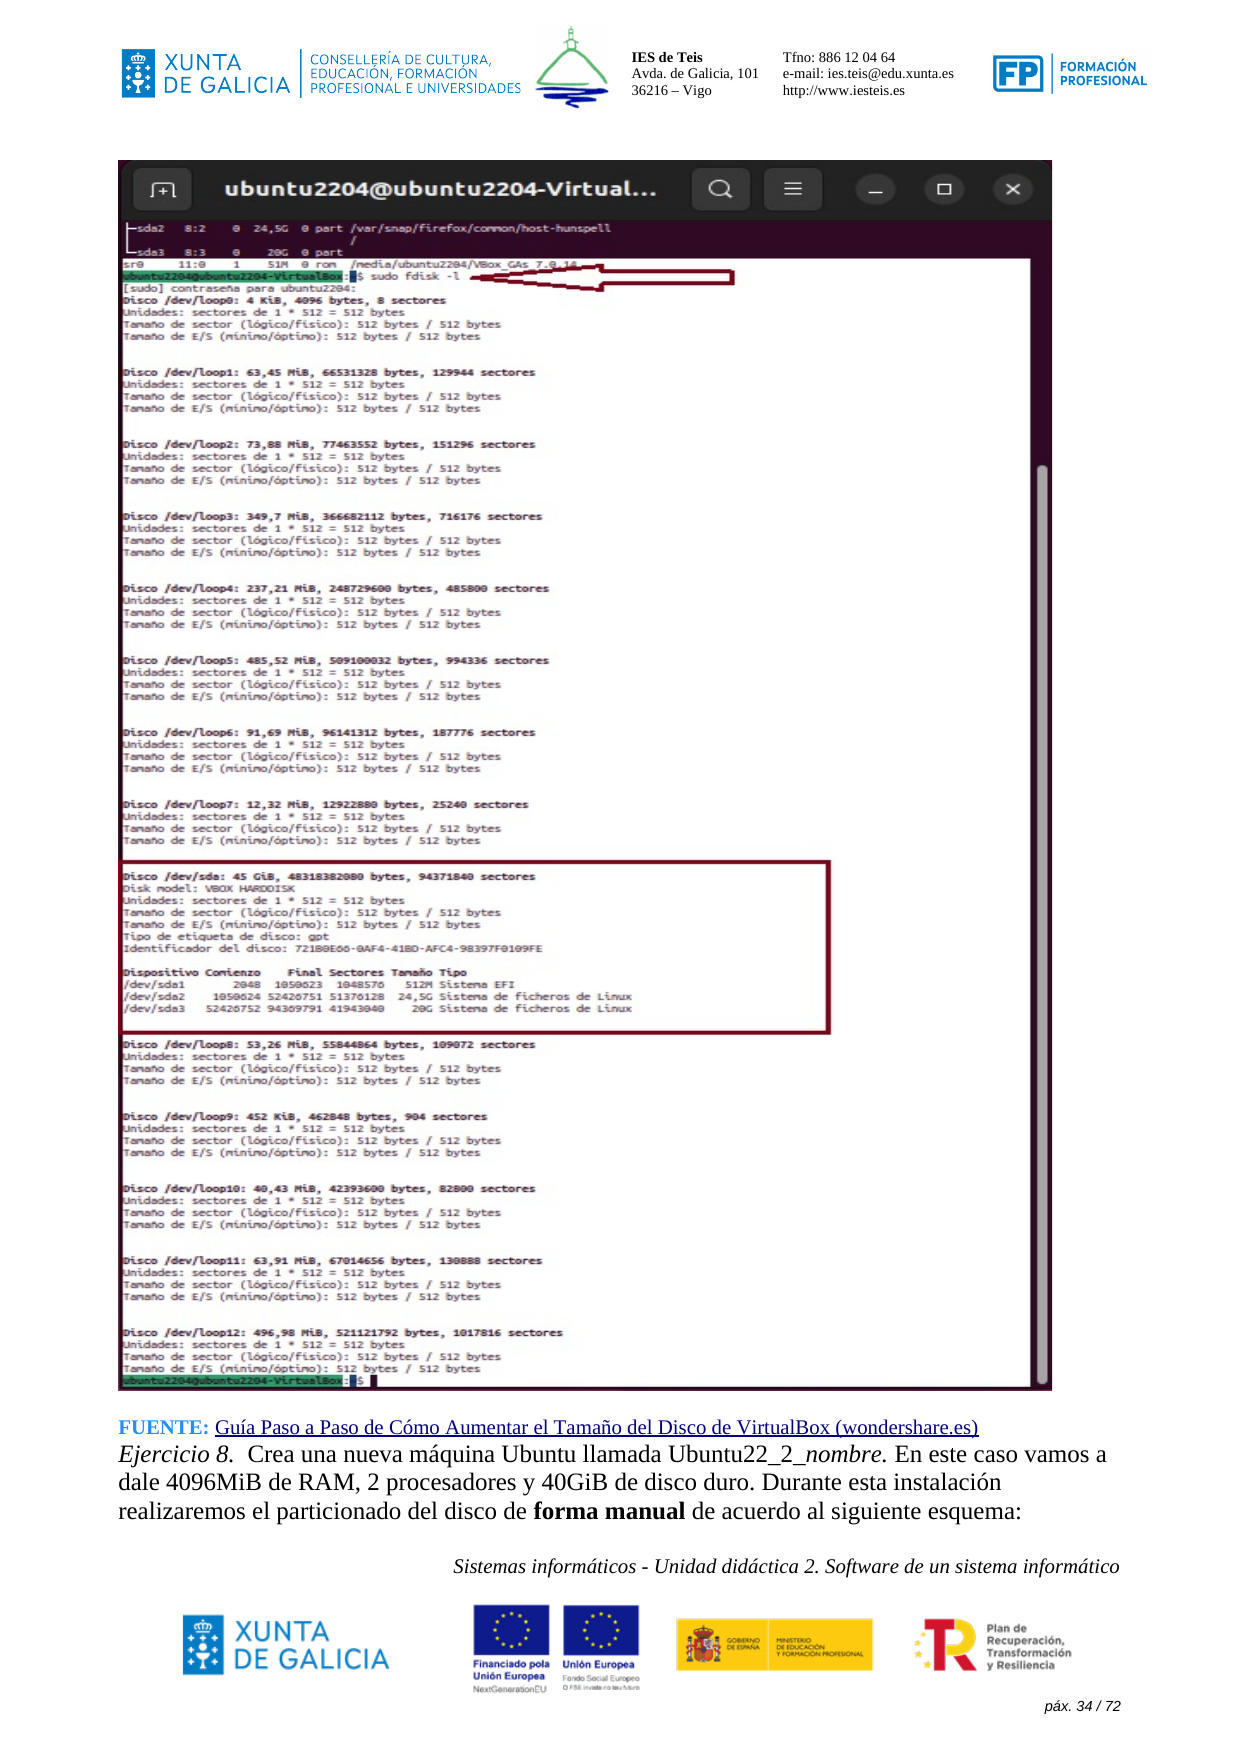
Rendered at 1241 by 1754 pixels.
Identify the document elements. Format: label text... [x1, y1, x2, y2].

picture [118, 160, 1053, 1391]
picture [182, 1593, 1085, 1700]
picture [121, 49, 521, 98]
text FUENTE: Guía Paso a Paso de Cómo Aumentar el Tamaño del Disco de VirtualBox (wondershare.es) [118, 1415, 1122, 1439]
picture [534, 25, 611, 110]
picture [989, 50, 1153, 97]
text Ejercicio 8. Crea una nueva máquina Ubuntu llamada Ubuntu22_2_nombre. En este caso vamos a dale 4096MiB de RAM, 2 procesadores y 40GiB de disco duro. Durante esta instalación realizaremos el particionado del disco de forma manual de acuerdo al siguiente esquema: [118, 1439, 1122, 1525]
